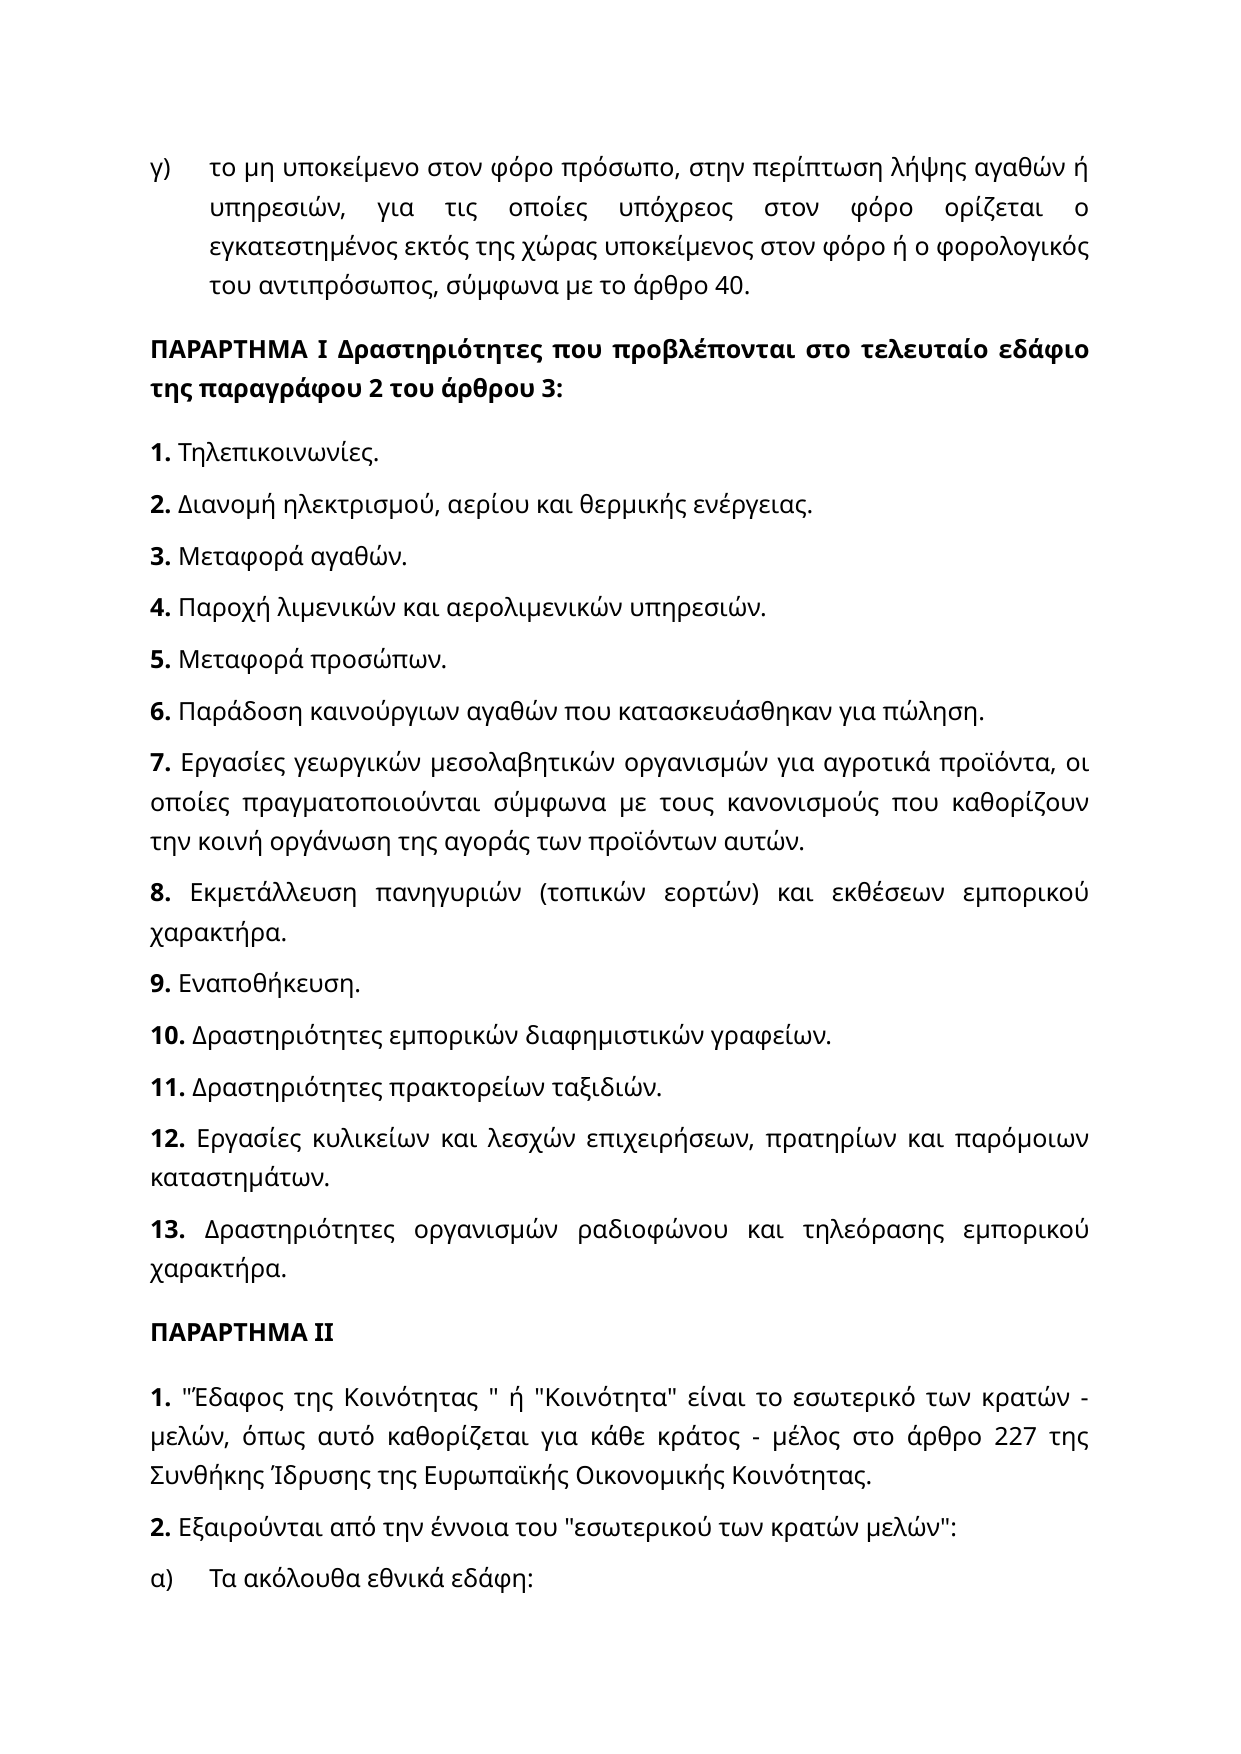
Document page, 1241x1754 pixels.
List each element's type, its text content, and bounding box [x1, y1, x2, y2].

text 4. Παροχή λιμενικών και αερολιμενικών υπηρεσιών. [150, 590, 1090, 624]
text 6. Παράδοση καινούργιων αγαθών που κατασκευάσθηκαν για πώληση. [150, 693, 1090, 727]
text 2. Εξαιρούνται από την έννοια του "εσωτερικού των κρατών μελών": [150, 1509, 1090, 1543]
text 7. Εργασίες γεωργικών μεσολαβητικών οργανισμών για αγροτικά προϊόντα, οι οποίες πραγματοποιούνται σύμφωνα με τους κανονισμούς που καθορίζουν την κοινή οργάνωση της αγοράς των προϊόντων αυτών. [150, 745, 1090, 857]
text 1. Τηλεπικοινωνίες. [150, 435, 1090, 469]
text ΠΑΡΑΡΤΗΜΑ II [150, 1315, 1090, 1349]
text 5. Μεταφορά προσώπων. [150, 642, 1090, 676]
text 1. "Έδαφος της Κοινότητας " ή "Κοινότητα" είναι το εσωτερικό των κρατών - μελών, όπως αυτό καθορίζεται για κάθε κράτος - μέλος στο άρθρο 227 της Συνθήκης Ίδρυσης της Ευρωπαϊκής Οικονομικής Κοινότητας. [150, 1379, 1090, 1492]
text 9. Εναποθήκευση. [150, 966, 1090, 1000]
text 13. Δραστηριότητες οργανισμών ραδιοφώνου και τηλεόρασης εμπορικού χαρακτήρα. [150, 1212, 1090, 1285]
text 2. Διανομή ηλεκτρισμού, αερίου και θερμικής ενέργειας. [150, 487, 1090, 521]
list γ) το μη υποκείμενο στον φόρο πρόσωπο, στην περίπτωση λήψης αγαθών ή υπηρεσιών, για τις οποίες υπόχρεος στον φόρο ορίζεται ο εγκατεστημένος εκτός της χώρας υποκείμενος στον φόρο ή ο φορολογικός του αντιπρόσωπος, σύμφωνα με το άρθρο 40. [150, 150, 1090, 302]
text 11. Δραστηριότητες πρακτορείων ταξιδιών. [150, 1069, 1090, 1103]
text ΠΑΡΑΡΤΗΜΑ Ι Δραστηριότητες που προβλέπονται στο τελευταίο εδάφιο της παραγράφου 2 του άρθρου 3: [150, 332, 1090, 405]
text 10. Δραστηριότητες εμπορικών διαφημιστικών γραφείων. [150, 1017, 1090, 1052]
text 12. Εργασίες κυλικείων και λεσχών επιχειρήσεων, πρατηρίων και παρόμοιων καταστημάτων. [150, 1121, 1090, 1194]
list α) Τα ακόλουθα εθνικά εδάφη: [150, 1561, 1090, 1595]
text 8. Εκμετάλλευση πανηγυριών (τοπικών εορτών) και εκθέσεων εμπορικού χαρακτήρα. [150, 875, 1090, 948]
text 3. Μεταφορά αγαθών. [150, 538, 1090, 572]
